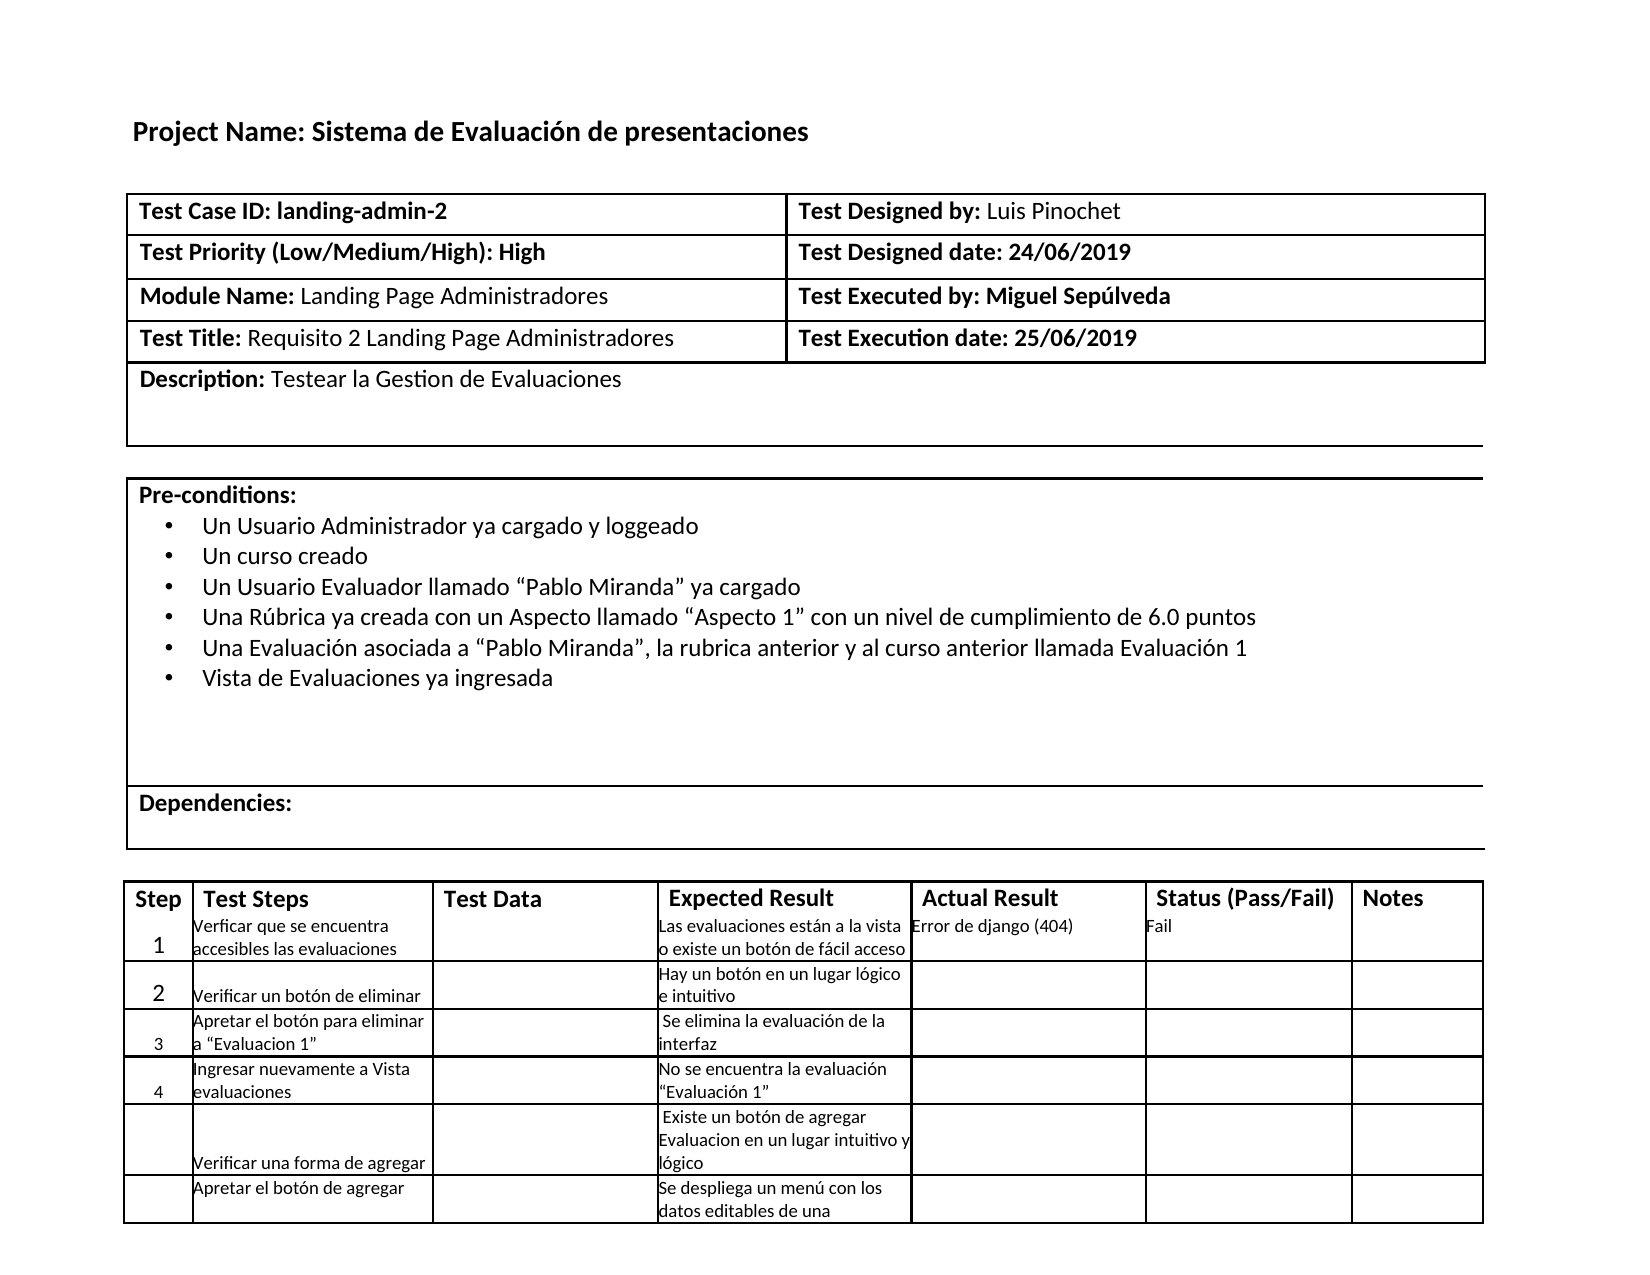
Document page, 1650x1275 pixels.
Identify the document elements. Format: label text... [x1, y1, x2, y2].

table_cell Ingresar nuevamente a Vista evaluaciones [194, 1058, 432, 1103]
table_header Test Data [434, 883, 657, 914]
table_cell [1147, 1010, 1351, 1055]
table_cell [434, 1176, 657, 1222]
table_cell Dependencies: [128, 785, 1485, 848]
table_cell Verificar un botón de eliminar [194, 962, 432, 1007]
table_cell 4 [125, 1058, 192, 1103]
table_cell [434, 962, 657, 1007]
table_cell [1147, 1176, 1351, 1222]
table_cell Apretar el botón para eliminar a “Evaluacion 1” [194, 1010, 432, 1055]
table_cell 2 [125, 962, 192, 1007]
table_header Step [125, 883, 192, 914]
table_cell Se despliega un menú con los datos editables de una [659, 1176, 910, 1222]
table_cell Test Designed by: Luis Pinochet [788, 195, 1484, 234]
table_cell [1353, 1058, 1482, 1103]
table_cell [1353, 1105, 1482, 1174]
table_cell [1353, 914, 1482, 959]
table_cell Description: Testear la Gestion de Evaluaciones [128, 364, 1485, 445]
table_cell Verificar una forma de agregar [194, 1105, 432, 1174]
table_cell Test Designed date: 24/06/2019 [788, 236, 1484, 278]
table_cell [913, 1010, 1145, 1055]
table_cell [127, 447, 786, 477]
table_cell [1353, 962, 1482, 1007]
table_cell [913, 962, 1145, 1007]
table_cell Test Case ID: landing-admin-2 [128, 195, 785, 234]
table_header Project Name: Sistema de Evaluación de presentaciones [127, 103, 1485, 149]
table_cell Test Executed by: Miguel Sepúlveda [788, 280, 1484, 320]
table_cell [913, 1058, 1145, 1103]
table_cell [127, 149, 1485, 193]
table_cell Hay un botón en un lugar lógico e intuitivo [659, 962, 910, 1007]
table_cell Apretar el botón de agregar [194, 1176, 432, 1222]
table_header Status (Pass/Fail) [1147, 883, 1351, 914]
table_cell [1353, 1176, 1482, 1222]
table_cell [125, 1176, 192, 1222]
table_header Test Steps [194, 883, 432, 914]
table_cell [1147, 1058, 1351, 1103]
table_cell Existe un botón de agregar Evaluacion en un lugar intuitivo y lógico [659, 1105, 910, 1174]
table_cell Test Title: Requisito 2 Landing Page Administradores [128, 322, 785, 361]
table_cell [125, 1105, 192, 1174]
table_cell [434, 914, 657, 959]
table_cell Se elimina la evaluación de la interfaz [659, 1010, 910, 1055]
table_header Actual Result [913, 883, 1145, 914]
table_cell [434, 1010, 657, 1055]
table_cell [1147, 962, 1351, 1007]
table_cell [913, 1176, 1145, 1222]
table_cell 3 [125, 1010, 192, 1055]
table_cell 1 [125, 914, 192, 959]
table_cell [786, 445, 1485, 477]
table_cell Pre-conditions: Un Usuario Administrador ya cargado y loggeado Un curso creado Un Usuario Evaluador llamado “Pablo Miranda” ya cargado Una Rúbrica ya creada con un Aspecto llamado “Aspecto 1” con un nivel de cumplimiento de 6.0 puntos Una Evaluación asociada a “Pablo Miranda”, la rubrica anterior y al curso anterior llamada Evaluación 1 Vista de Evaluaciones ya ingresada [128, 477, 1485, 785]
table_cell Test Priority (Low/Medium/High): High [128, 236, 785, 278]
table_cell [1147, 1105, 1351, 1174]
table_cell Test Execution date: 25/06/2019 [788, 322, 1484, 361]
table_cell Verficar que se encuentra accesibles las evaluaciones [194, 914, 432, 959]
table_header Notes [1353, 883, 1482, 914]
table_cell [434, 1105, 657, 1174]
table_cell Las evaluaciones están a la vista o existe un botón de fácil acceso [659, 914, 910, 959]
table_cell Fail [1147, 914, 1351, 959]
table_header Expected Result [659, 883, 910, 914]
table_cell [434, 1058, 657, 1103]
table_cell [1353, 1010, 1482, 1055]
table_cell [913, 1105, 1145, 1174]
table_cell Module Name: Landing Page Administradores [128, 280, 785, 320]
table_cell Error de django (404) [913, 914, 1145, 959]
table_cell No se encuentra la evaluación “Evaluación 1” [659, 1058, 910, 1103]
